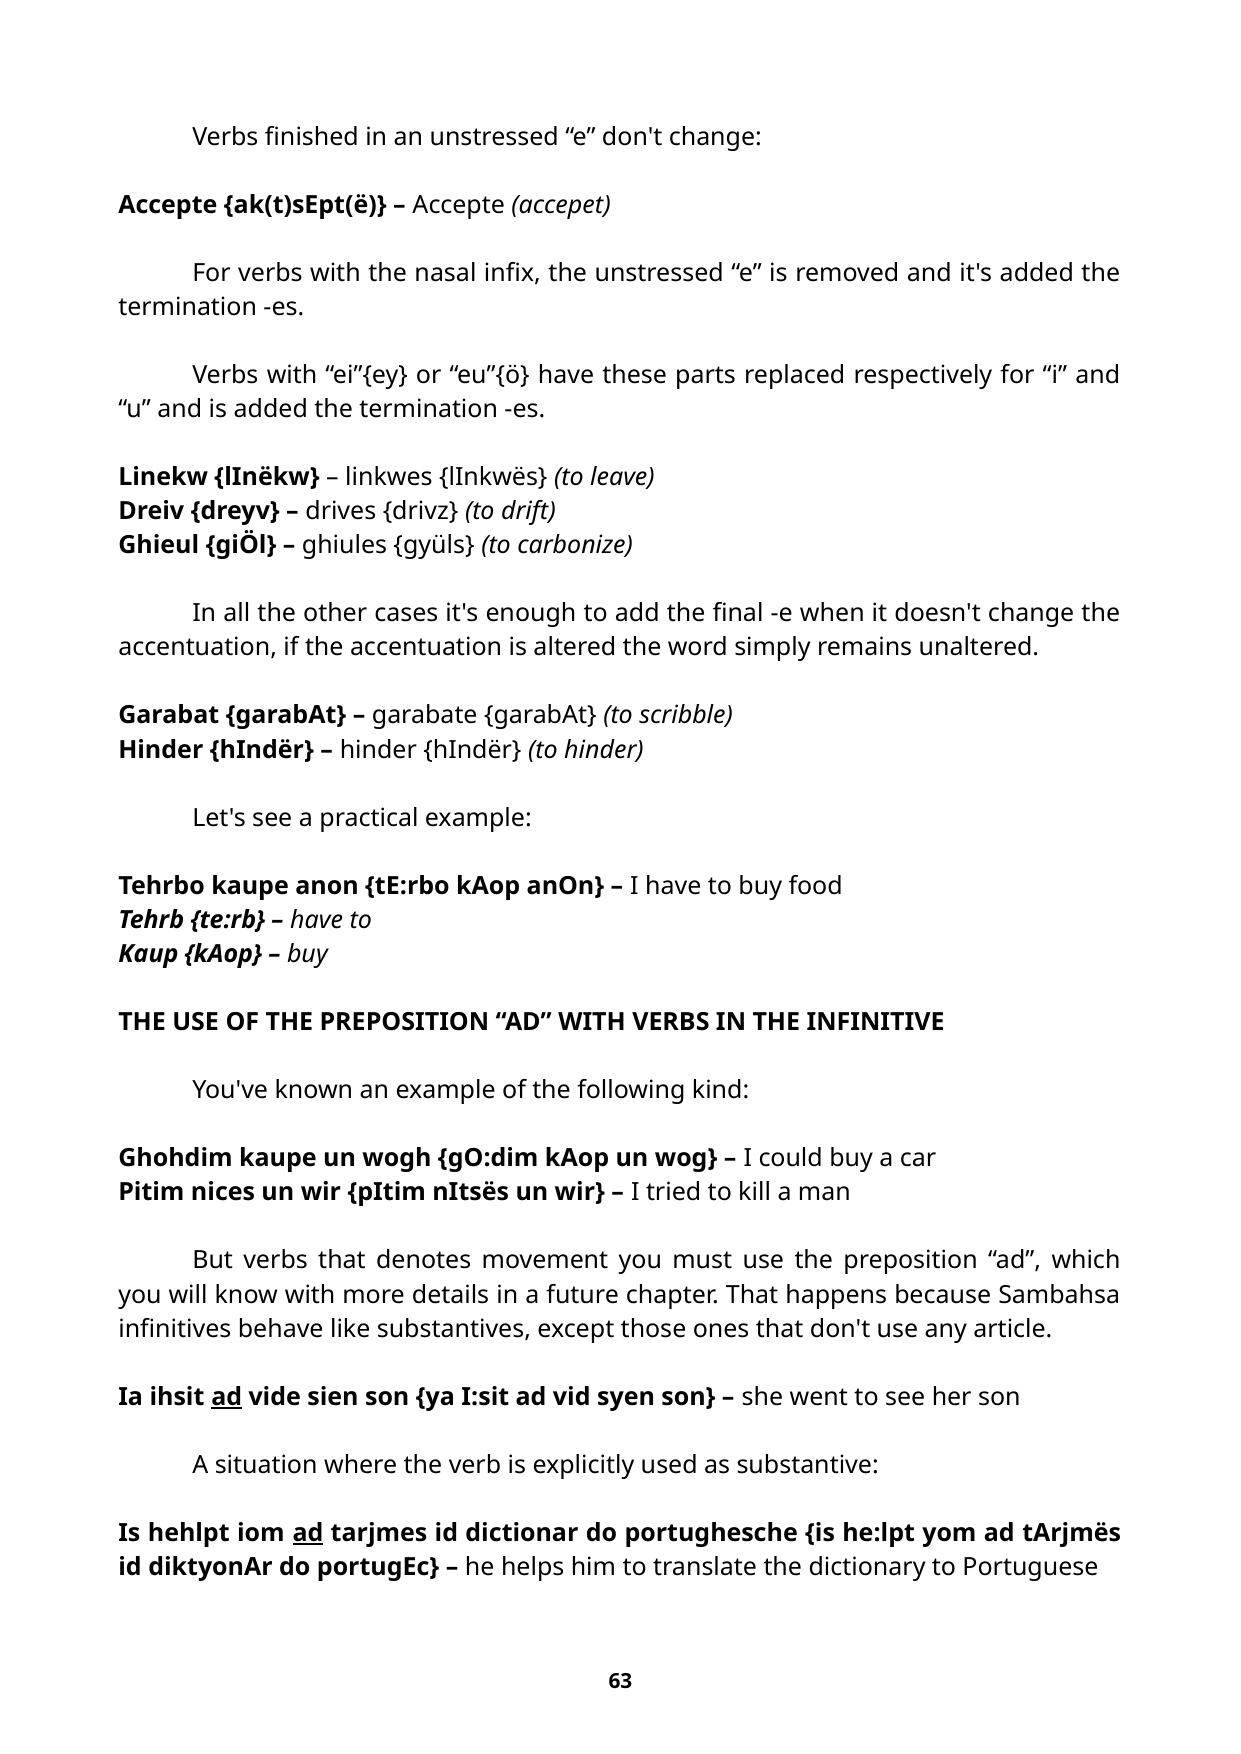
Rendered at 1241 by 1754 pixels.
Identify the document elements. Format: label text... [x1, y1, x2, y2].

text Linekw {lInëkw} – linkwes {lInkwës} (to leave) [118, 459, 1122, 493]
text Verbs with “ei”{ey} or “eu”{ö} have these parts replaced respectively for “i” and “u” and is added the termination -es. [118, 357, 1122, 425]
text You've known an example of the following kind: [118, 1072, 1122, 1106]
text Is hehlpt iom ad tarjmes id dictionar do portughesche {is he:lpt yom ad tArjmës id diktyonAr do portugEc} – he helps him to translate the dictionary to Portuguese [118, 1515, 1122, 1583]
text Let's see a practical example: [118, 799, 1122, 833]
text Ia ihsit ad vide sien son {ya I:sit ad vid syen son} – she went to see her son [118, 1378, 1122, 1412]
text Kaup {kAop} – buy [118, 936, 1122, 970]
text Pitim nices un wir {pItim nItsës un wir} – I tried to kill a man [118, 1174, 1122, 1208]
text For verbs with the nasal infix, the unstressed “e” is removed and it's added the termination -es. [118, 254, 1122, 322]
text A situation where the verb is explicitly used as substantive: [118, 1447, 1122, 1481]
text But verbs that denotes movement you must use the preposition “ad”, which you will know with more details in a future chapter. That happens because Sambahsa infinitives behave like substantives, except those ones that don't use any article. [118, 1242, 1122, 1344]
text Hinder {hIndër} – hinder {hIndër} (to hinder) [118, 731, 1122, 765]
text In all the other cases it's enough to add the final -e when it doesn't change the accentuation, if the accentuation is altered the word simply remains unaltered. [118, 595, 1122, 663]
text Tehrbo kaupe anon {tE:rbo kAop anOn} – I have to buy food [118, 867, 1122, 902]
text Tehrb {te:rb} – have to [118, 902, 1122, 936]
text Ghieul {giÖl} – ghiules {gyüls} (to carbonize) [118, 527, 1122, 561]
text Dreiv {dreyv} – drives {drivz} (to drift) [118, 493, 1122, 527]
subtitle THE USE OF THE PREPOSITION “AD” WITH VERBS IN THE INFINITIVE [118, 1004, 1122, 1038]
text Verbs finished in an unstressed “e” don't change: [118, 118, 1122, 152]
text Accepte {ak(t)sEpt(ë)} – Accepte (accepet) [118, 186, 1122, 220]
text Ghohdim kaupe un wogh {gO:dim kAop un wog} – I could buy a car [118, 1140, 1122, 1174]
text Garabat {garabAt} – garabate {garabAt} (to scribble) [118, 697, 1122, 731]
